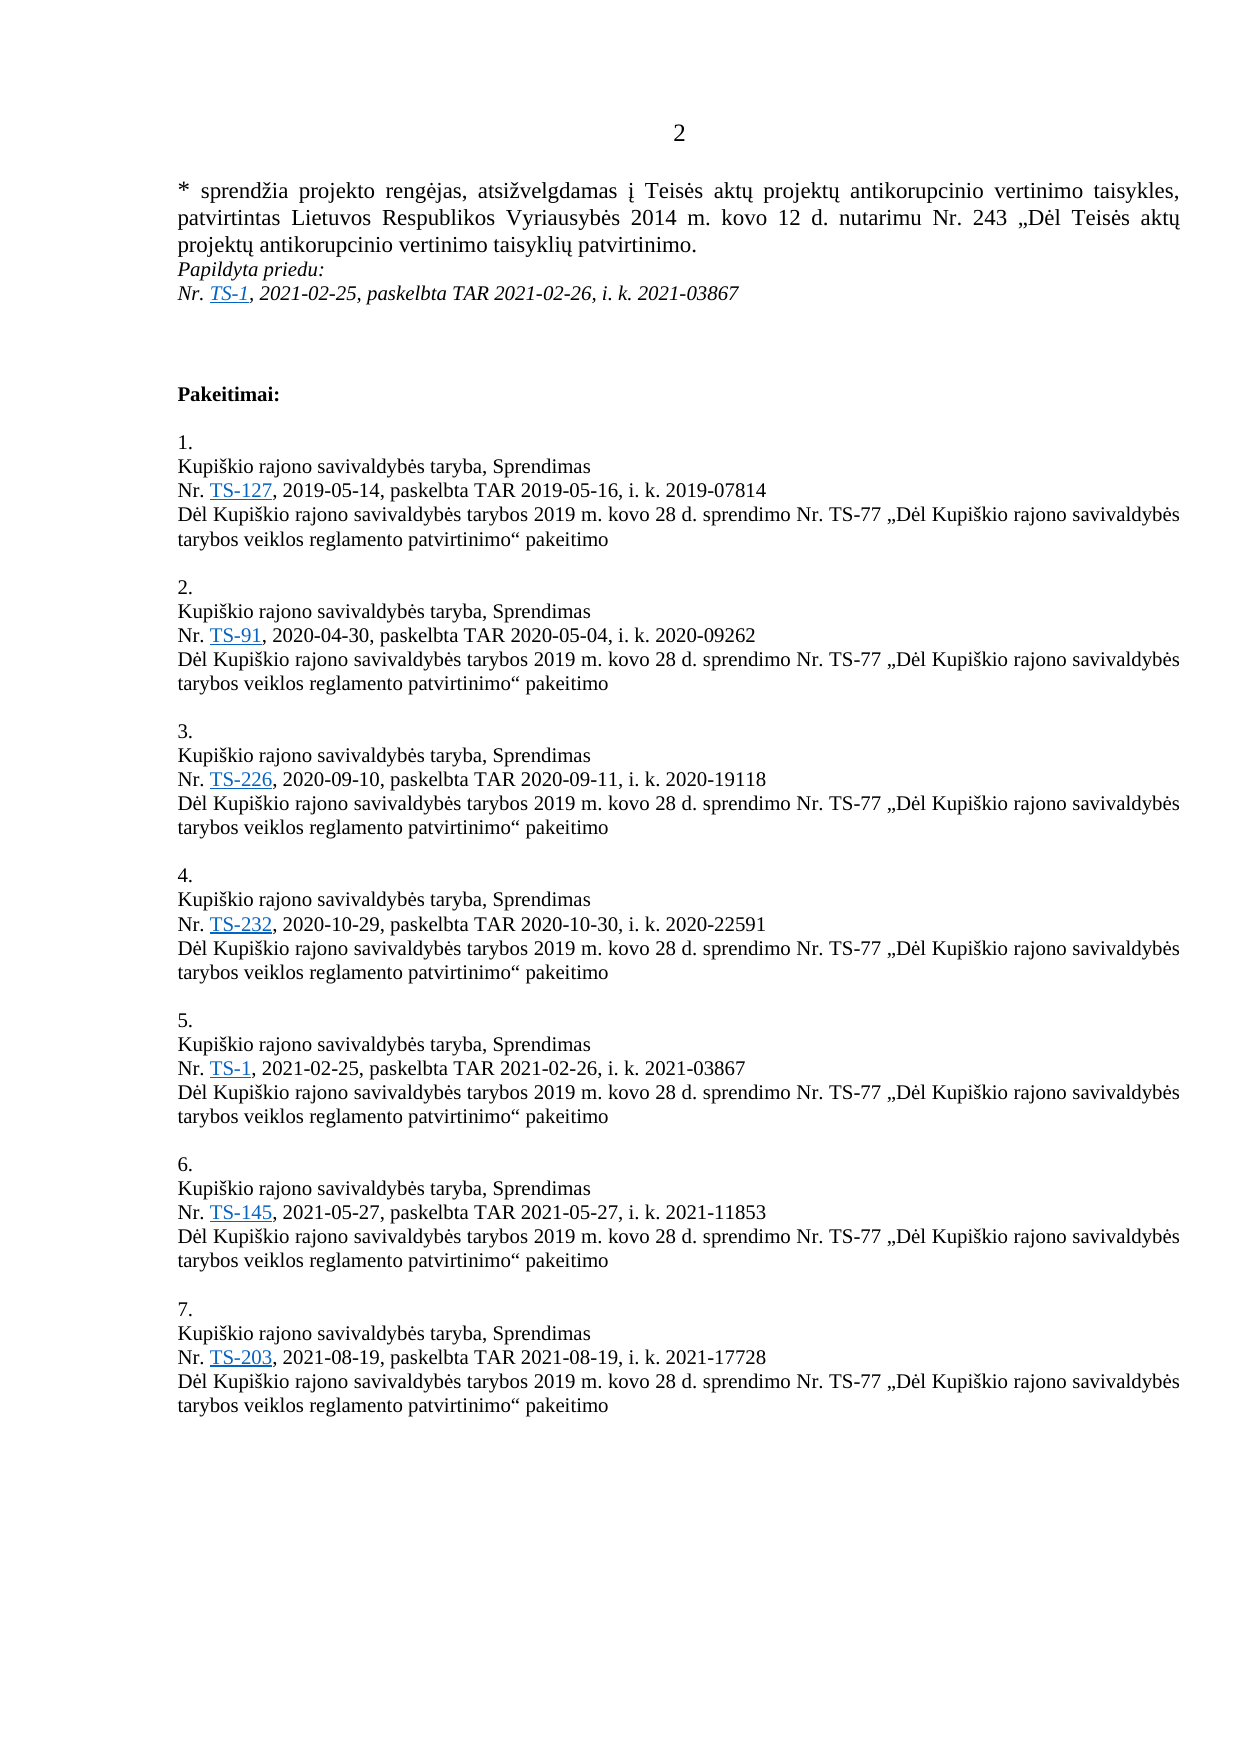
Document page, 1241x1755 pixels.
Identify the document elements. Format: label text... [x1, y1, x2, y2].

text Dėl Kupiškio rajono savivaldybės tarybos 2019 m. kovo 28 d. sprendimo Nr. TS-77 „Dėl Kupiškio rajono savivaldybės tarybos veiklos reglamento patvirtinimo“ pakeitimo [177, 502, 1181, 551]
text Nr. TS-1, 2021-02-25, paskelbta TAR 2021-02-26, i. k. 2021-03867 [177, 1056, 1181, 1080]
text Nr. TS-91, 2020-04-30, paskelbta TAR 2020-05-04, i. k. 2020-09262 [177, 623, 1181, 647]
text Dėl Kupiškio rajono savivaldybės tarybos 2019 m. kovo 28 d. sprendimo Nr. TS-77 „Dėl Kupiškio rajono savivaldybės tarybos veiklos reglamento patvirtinimo“ pakeitimo [177, 1369, 1181, 1417]
text Dėl Kupiškio rajono savivaldybės tarybos 2019 m. kovo 28 d. sprendimo Nr. TS-77 „Dėl Kupiškio rajono savivaldybės tarybos veiklos reglamento patvirtinimo“ pakeitimo [177, 1080, 1181, 1128]
text Nr. TS-203, 2021-08-19, paskelbta TAR 2021-08-19, i. k. 2021-17728 [177, 1344, 1181, 1369]
text Kupiškio rajono savivaldybės taryba, Sprendimas [177, 1176, 1181, 1200]
text Nr. TS-232, 2020-10-29, paskelbta TAR 2020-10-30, i. k. 2020-22591 [177, 911, 1181, 936]
text Kupiškio rajono savivaldybės taryba, Sprendimas [177, 887, 1181, 911]
text Nr. TS-1, 2021-02-25, paskelbta TAR 2021-02-26, i. k. 2021-03867 [177, 281, 1181, 305]
text Kupiškio rajono savivaldybės taryba, Sprendimas [177, 743, 1181, 767]
text Dėl Kupiškio rajono savivaldybės tarybos 2019 m. kovo 28 d. sprendimo Nr. TS-77 „Dėl Kupiškio rajono savivaldybės tarybos veiklos reglamento patvirtinimo“ pakeitimo [177, 791, 1181, 839]
text 2. [177, 574, 1181, 599]
text Kupiškio rajono savivaldybės taryba, Sprendimas [177, 1032, 1181, 1056]
text * sprendžia projekto rengėjas, atsižvelgdamas į Teisės aktų projektų antikorupcinio vertinimo taisykles, patvirtintas Lietuvos Respublikos Vyriausybės 2014 m. kovo 12 d. nutarimu Nr. 243 „Dėl Teisės aktų projektų antikorupcinio vertinimo taisyklių patvirtinimo. [177, 176, 1181, 257]
text Kupiškio rajono savivaldybės taryba, Sprendimas [177, 454, 1181, 478]
text 6. [177, 1152, 1181, 1176]
text Dėl Kupiškio rajono savivaldybės tarybos 2019 m. kovo 28 d. sprendimo Nr. TS-77 „Dėl Kupiškio rajono savivaldybės tarybos veiklos reglamento patvirtinimo“ pakeitimo [177, 1224, 1181, 1272]
text Kupiškio rajono savivaldybės taryba, Sprendimas [177, 599, 1181, 623]
text 3. [177, 719, 1181, 743]
text 1. [177, 430, 1181, 454]
text 5. [177, 1008, 1181, 1032]
text Dėl Kupiškio rajono savivaldybės tarybos 2019 m. kovo 28 d. sprendimo Nr. TS-77 „Dėl Kupiškio rajono savivaldybės tarybos veiklos reglamento patvirtinimo“ pakeitimo [177, 647, 1181, 695]
text Kupiškio rajono savivaldybės taryba, Sprendimas [177, 1321, 1181, 1344]
text Nr. TS-127, 2019-05-14, paskelbta TAR 2019-05-16, i. k. 2019-07814 [177, 478, 1181, 502]
text Nr. TS-226, 2020-09-10, paskelbta TAR 2020-09-11, i. k. 2020-19118 [177, 767, 1181, 791]
text Pakeitimai: [177, 382, 1181, 406]
text Nr. TS-145, 2021-05-27, paskelbta TAR 2021-05-27, i. k. 2021-11853 [177, 1200, 1181, 1224]
text Papildyta priedu: [177, 257, 1181, 281]
text 7. [177, 1296, 1181, 1321]
text Dėl Kupiškio rajono savivaldybės tarybos 2019 m. kovo 28 d. sprendimo Nr. TS-77 „Dėl Kupiškio rajono savivaldybės tarybos veiklos reglamento patvirtinimo“ pakeitimo [177, 936, 1181, 984]
text 4. [177, 863, 1181, 887]
